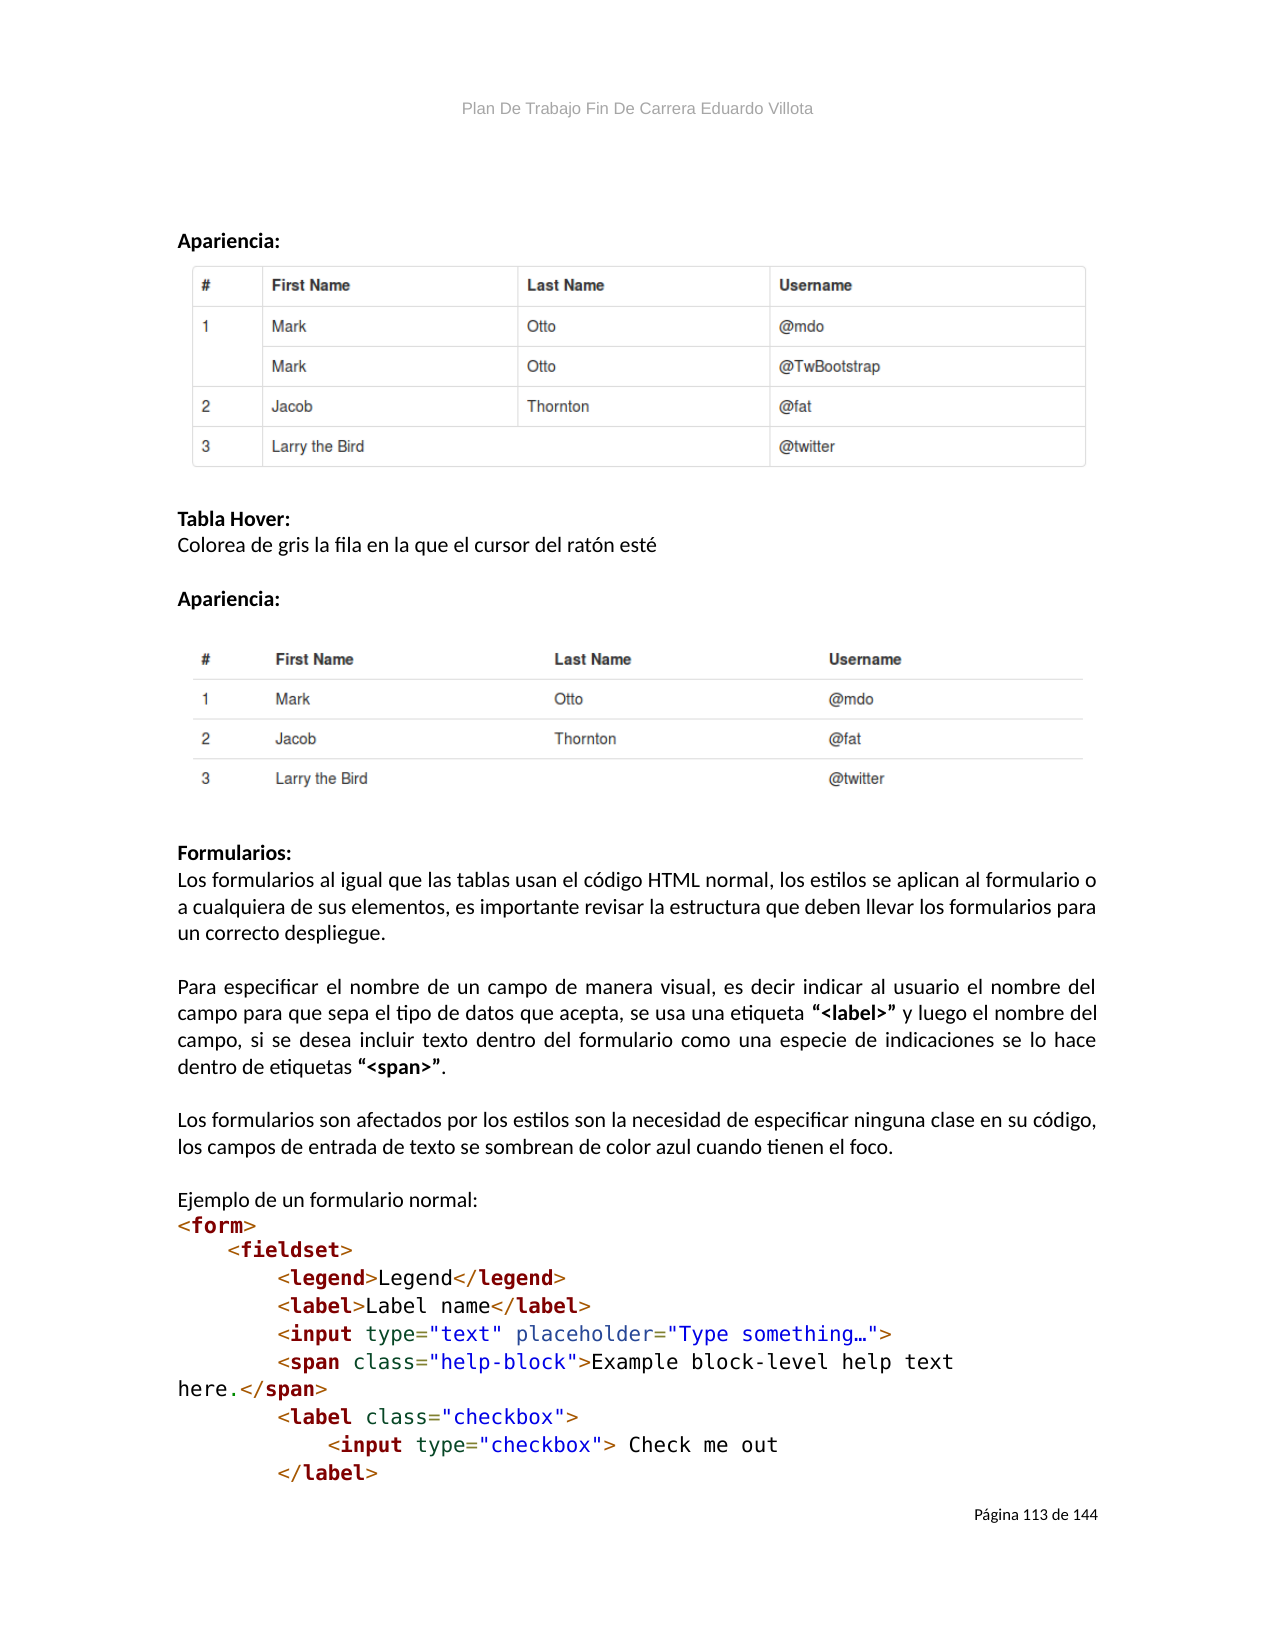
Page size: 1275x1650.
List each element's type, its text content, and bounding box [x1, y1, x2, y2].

picture [177, 254, 1098, 479]
text Ejemplo de un formulario normal: [177, 1186, 1098, 1213]
text Formularios: [177, 839, 1098, 866]
text Los formularios son afectados por los estilos son la necesidad de especificar ninguna clase en su código, los campos de entrada de texto se sombrean de color azul cuando tienen el foco. [177, 1106, 1098, 1159]
text Los formularios al igual que las tablas usan el código HTML normal, los estilos se aplican al formulario o a cualquiera de sus elementos, es importante revisar la estructura que deben llevar los formularios para un correcto despliegue. [177, 866, 1098, 946]
text Apariencia: [177, 585, 1098, 612]
text <label>Label name</label> [177, 1294, 1098, 1318]
picture [177, 638, 1098, 813]
text <input type="text" placeholder="Type something…"> [177, 1322, 1098, 1346]
text Tabla Hover: [177, 505, 1098, 532]
text <span class="help-block">Example block-level help text here.</span> [177, 1350, 1098, 1402]
text <form> [177, 1213, 1098, 1238]
text <input type="checkbox"> Check me out [177, 1433, 1098, 1457]
text </label> [177, 1461, 1098, 1485]
text <legend>Legend</legend> [177, 1266, 1098, 1291]
text <label class="checkbox"> [177, 1405, 1098, 1429]
text <fieldset> [177, 1238, 1098, 1263]
text Colorea de gris la fila en la que el cursor del ratón esté [177, 532, 1098, 558]
text Para especificar el nombre de un campo de manera visual, es decir indicar al usuario el nombre del campo para que sepa el tipo de datos que acepta, se usa una etiqueta “<label>” y luego el nombre del campo, si se desea incluir texto dentro del formulario como una especie de indicaciones se lo hace dentro de etiquetas “<span>”. [177, 973, 1098, 1079]
text Apariencia: [177, 228, 1098, 254]
